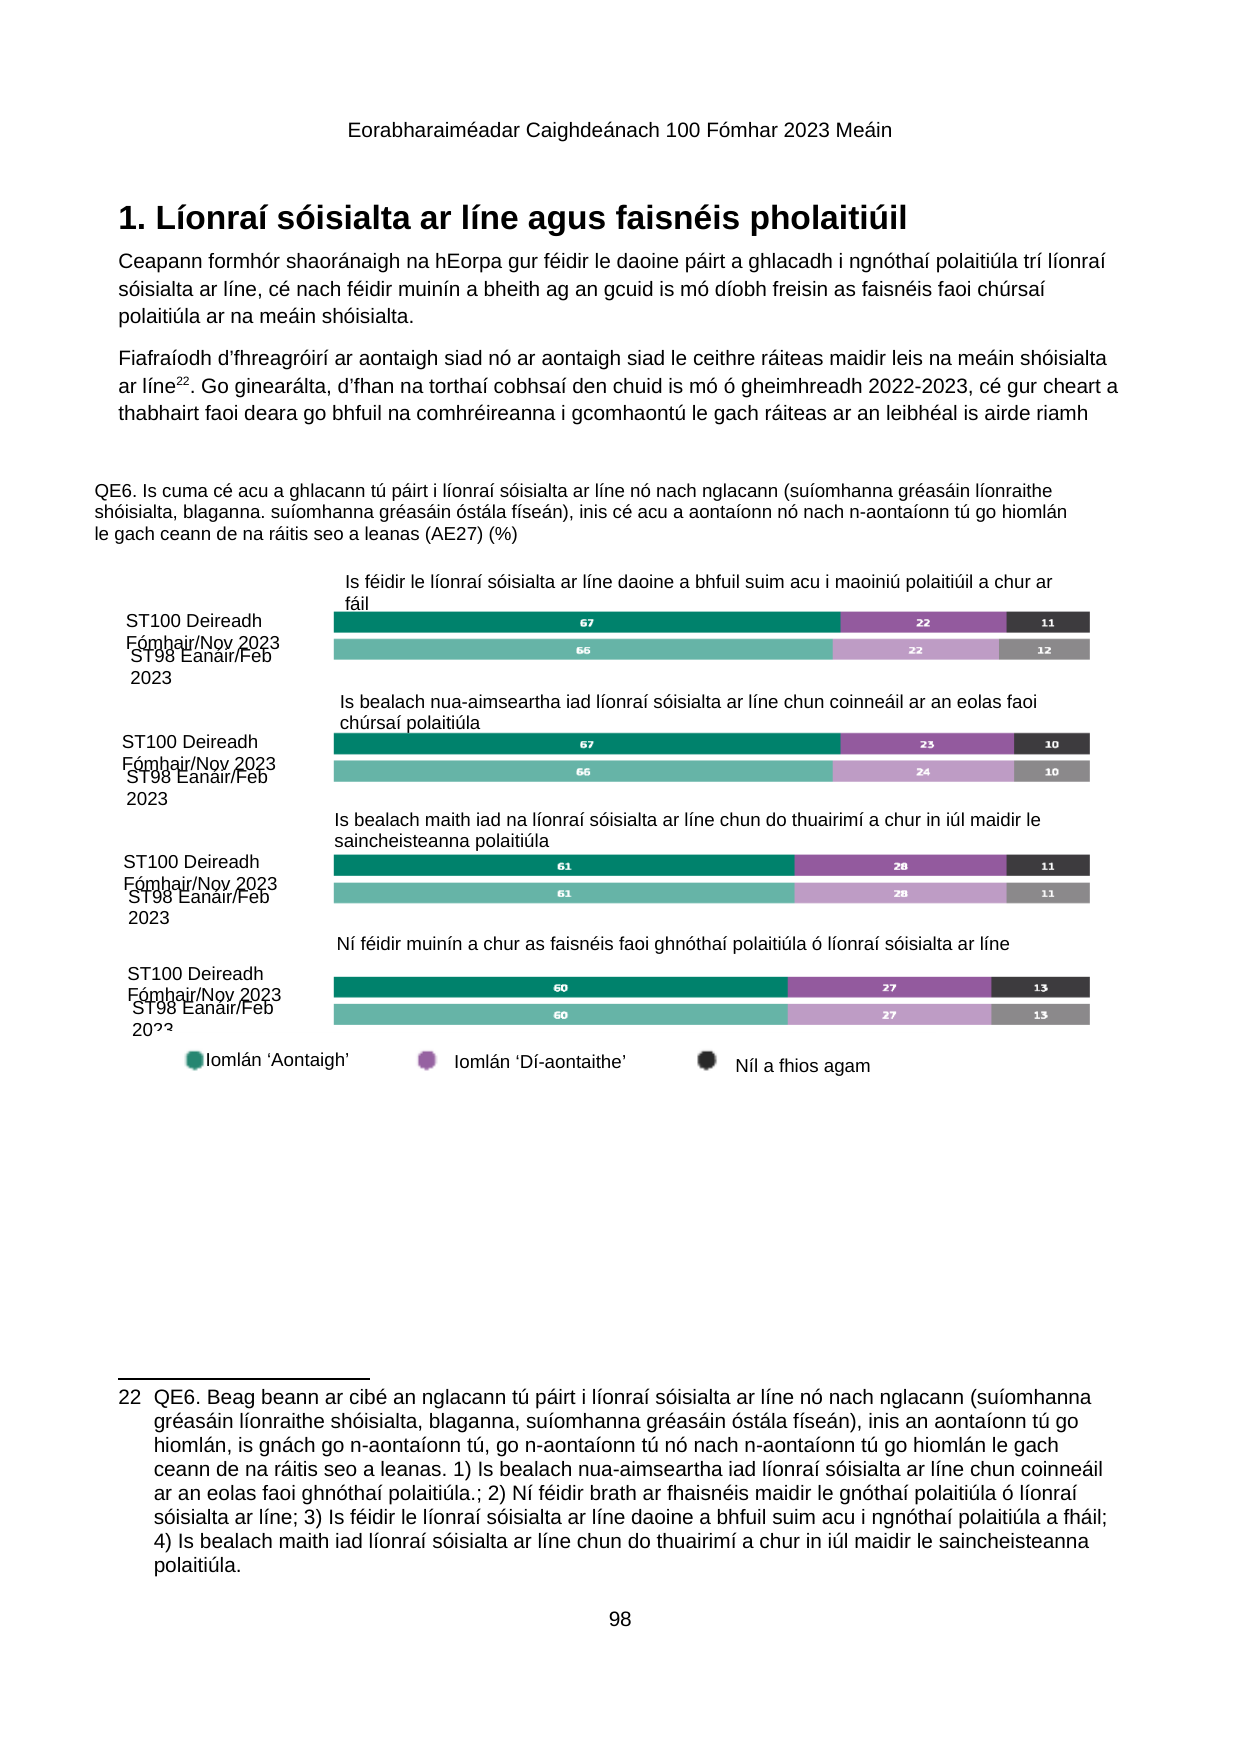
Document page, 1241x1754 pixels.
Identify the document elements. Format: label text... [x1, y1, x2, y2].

picture [332, 605, 1093, 1030]
text QE6. Beag beann ar cibé an nglacann tú páirt i líonraí sóisialta ar líne nó nach nglacann (suíomhanna gréasáin líonraithe shóisialta, blaganna, suíomhanna gréasáin óstála físeán), inis an aontaíonn tú go hiomlán, is gnách go n-aontaíonn tú, go n-aontaíonn tú nó nach n-aontaíonn tú go hiomlán le gach ceann de na ráitis seo a leanas. 1) Is bealach nua-aimseartha iad líonraí sóisialta ar líne chun coinneáil ar an eolas faoi ghnóthaí polaitiúla.; 2) Ní féidir brath ar fhaisnéis maidir le gnóthaí polaitiúla ó líonraí sóisialta ar líne; 3) Is féidir le líonraí sóisialta ar líne daoine a bhfuil suim acu i ngnóthaí polaitiúla a fháil; 4) Is bealach maith iad líonraí sóisialta ar líne chun do thuairimí a chur in iúl maidir le saincheisteanna polaitiúla. [118, 1385, 1122, 1577]
text Ceapann formhór shaoránaigh na hEorpa gur féidir le daoine páirt a ghlacadh i ngnóthaí polaitiúla trí líonraí sóisialta ar líne, cé nach féidir muinín a bheith ag an gcuid is mó díobh freisin as faisnéis faoi chúrsaí polaitiúla ar na meáin shóisialta. [118, 249, 1122, 328]
subtitle 1. Líonraí sóisialta ar líne agus faisnéis pholaitiúil [118, 198, 1122, 237]
picture [152, 1031, 936, 1102]
text Fiafraíodh d’fhreagróirí ar aontaigh siad nó ar aontaigh siad le ceithre ráiteas maidir leis na meáin shóisialta ar líne. Go ginearálta, d’fhan na torthaí cobhsaí den chuid is mó ó gheimhreadh 2022-2023, cé gur cheart a thabhairt faoi deara go bhfuil na comhréireanna i gcomhaontú le gach ráiteas ar an leibhéal is airde riamh [118, 346, 1122, 425]
